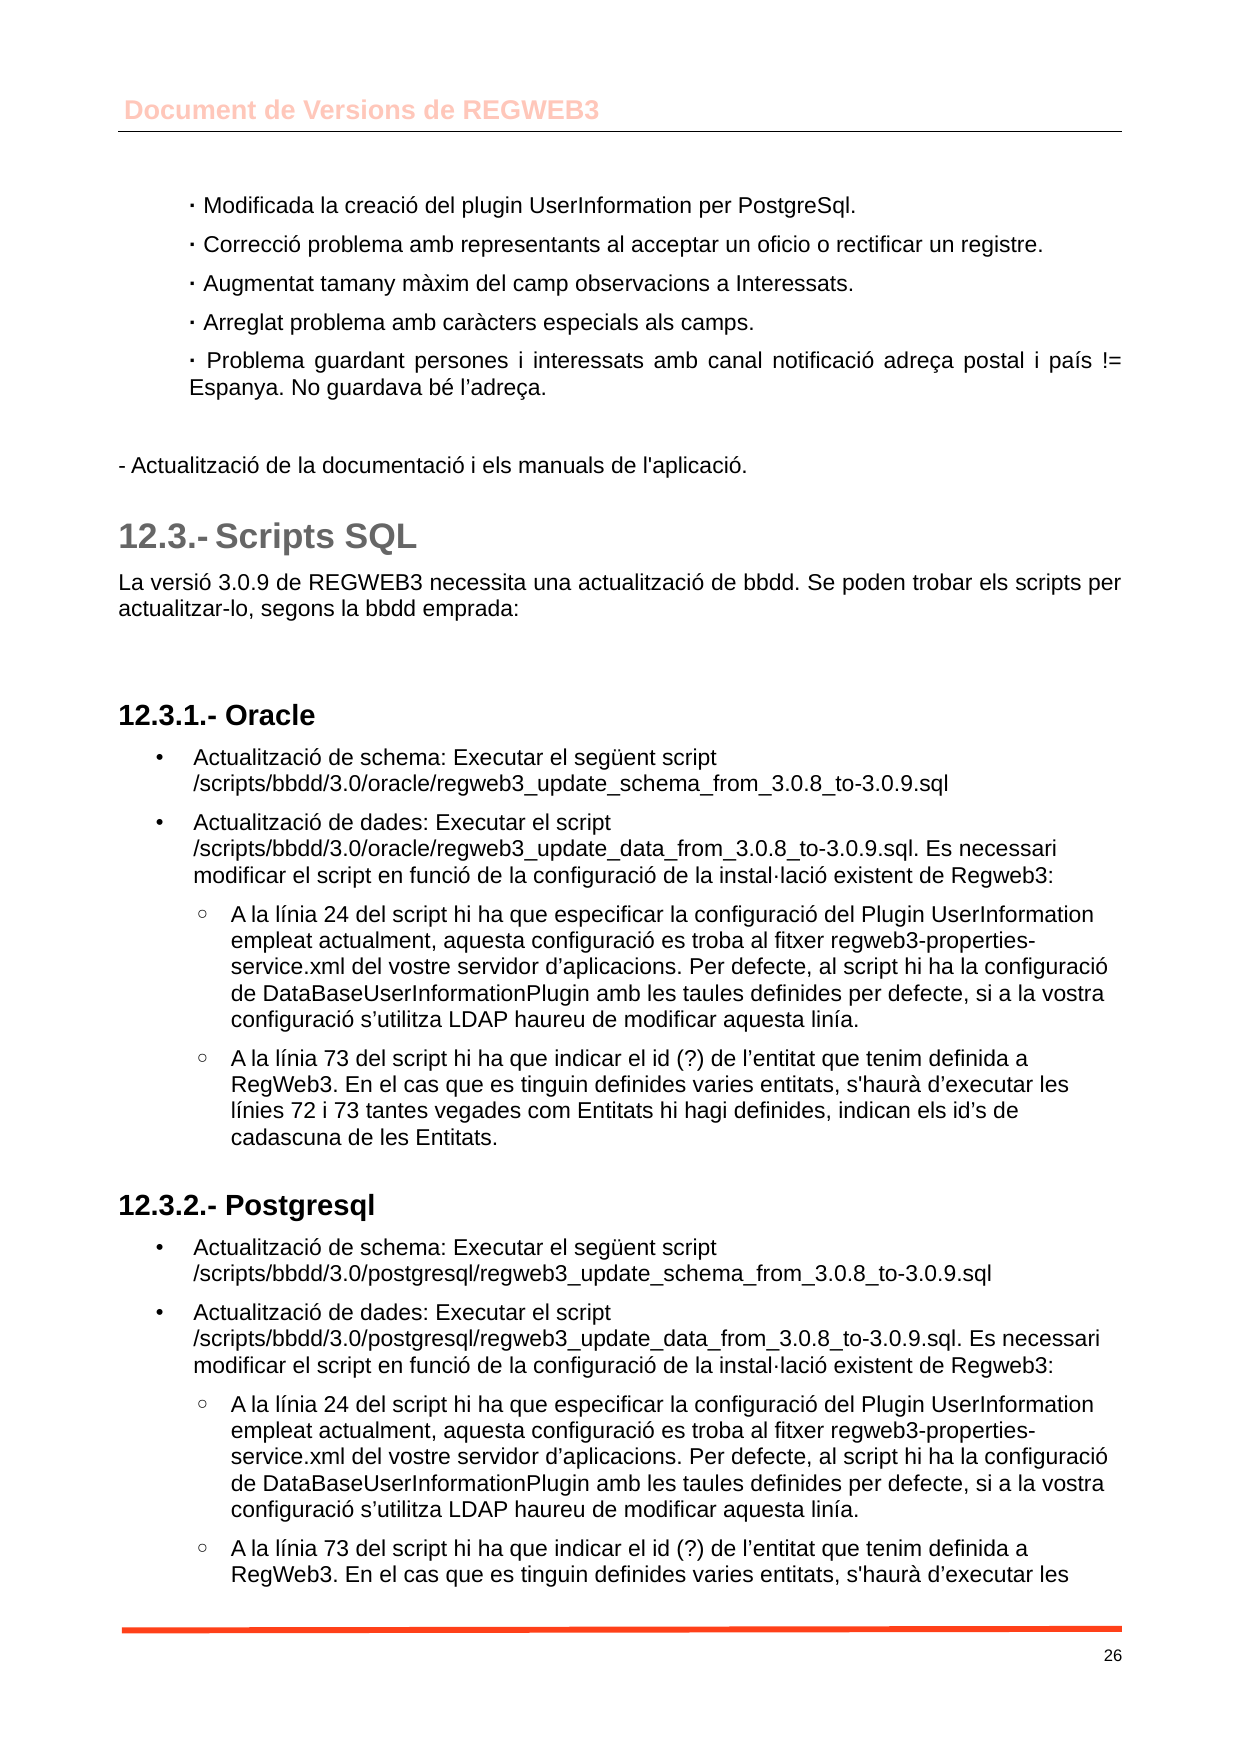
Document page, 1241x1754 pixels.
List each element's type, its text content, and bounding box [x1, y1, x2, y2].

list A la línia 24 del script hi ha que especificar la configuració del Plugin UserInformation empleat actualment, aquesta configuració es troba al fitxer regweb3-properties-service.xml del vostre servidor d’aplicacions. Per defecte, al script hi ha la configuració de DataBaseUserInformationPlugin amb les taules definides per defecte, si a la vostra configuració s’utilitza LDAP haureu de modificar aquesta linía. [193, 901, 1122, 1032]
list Actualització de schema: Executar el següent script /scripts/bbdd/3.0/postgresql/regweb3_update_schema_from_3.0.8_to-3.0.9.sql [156, 1234, 1122, 1286]
list A la línia 73 del script hi ha que indicar el id (?) de l’entitat que tenim definida a RegWeb3. En el cas que es tinguin definides varies entitats, s'haurà d’executar les [193, 1535, 1122, 1587]
list A la línia 24 del script hi ha que especificar la configuració del Plugin UserInformation empleat actualment, aquesta configuració es troba al fitxer regweb3-properties-service.xml del vostre servidor d’aplicacions. Per defecte, al script hi ha la configuració de DataBaseUserInformationPlugin amb les taules definides per defecte, si a la vostra configuració s’utilitza LDAP haureu de modificar aquesta linía. [193, 1391, 1122, 1522]
text · Modificada la creació del plugin UserInformation per PostgreSql. [189, 192, 1122, 218]
list Actualització de dades: Executar el script /scripts/bbdd/3.0/oracle/regweb3_update_data_from_3.0.8_to-3.0.9.sql. Es necessari modificar el script en funció de la configuració de la instal·lació existent de Regweb3: [156, 809, 1122, 888]
subtitle Scripts SQL [118, 515, 1122, 556]
list A la línia 73 del script hi ha que indicar el id (?) de l’entitat que tenim definida a RegWeb3. En el cas que es tinguin definides varies entitats, s'haurà d’executar les línies 72 i 73 tantes vegades com Entitats hi hagi definides, indican els id’s de cadascuna de les Entitats. [193, 1045, 1122, 1150]
list Actualització de dades: Executar el script /scripts/bbdd/3.0/postgresql/regweb3_update_data_from_3.0.8_to-3.0.9.sql. Es necessari modificar el script en funció de la configuració de la instal·lació existent de Regweb3: [156, 1299, 1122, 1378]
text · Augmentat tamany màxim del camp observacions a Interessats. [189, 270, 1122, 296]
list Actualització de schema: Executar el següent script /scripts/bbdd/3.0/oracle/regweb3_update_schema_from_3.0.8_to-3.0.9.sql [156, 744, 1122, 796]
text · Problema guardant persones i interessats amb canal notificació adreça postal i país != Espanya. No guardava bé l’adreça. [189, 347, 1122, 400]
subtitle Postgresql [118, 1188, 1122, 1221]
text · Correcció problema amb representants al acceptar un oficio o rectificar un registre. [189, 231, 1122, 257]
text La versió 3.0.9 de REGWEB3 necessita una actualització de bbdd. Se poden trobar els scripts per actualitzar-lo, segons la bbdd emprada: [118, 569, 1122, 621]
subtitle Oracle [118, 698, 1122, 731]
text · Arreglat problema amb caràcters especials als camps. [189, 309, 1122, 335]
text - Actualització de la documentació i els manuals de l'aplicació. [118, 452, 1122, 478]
